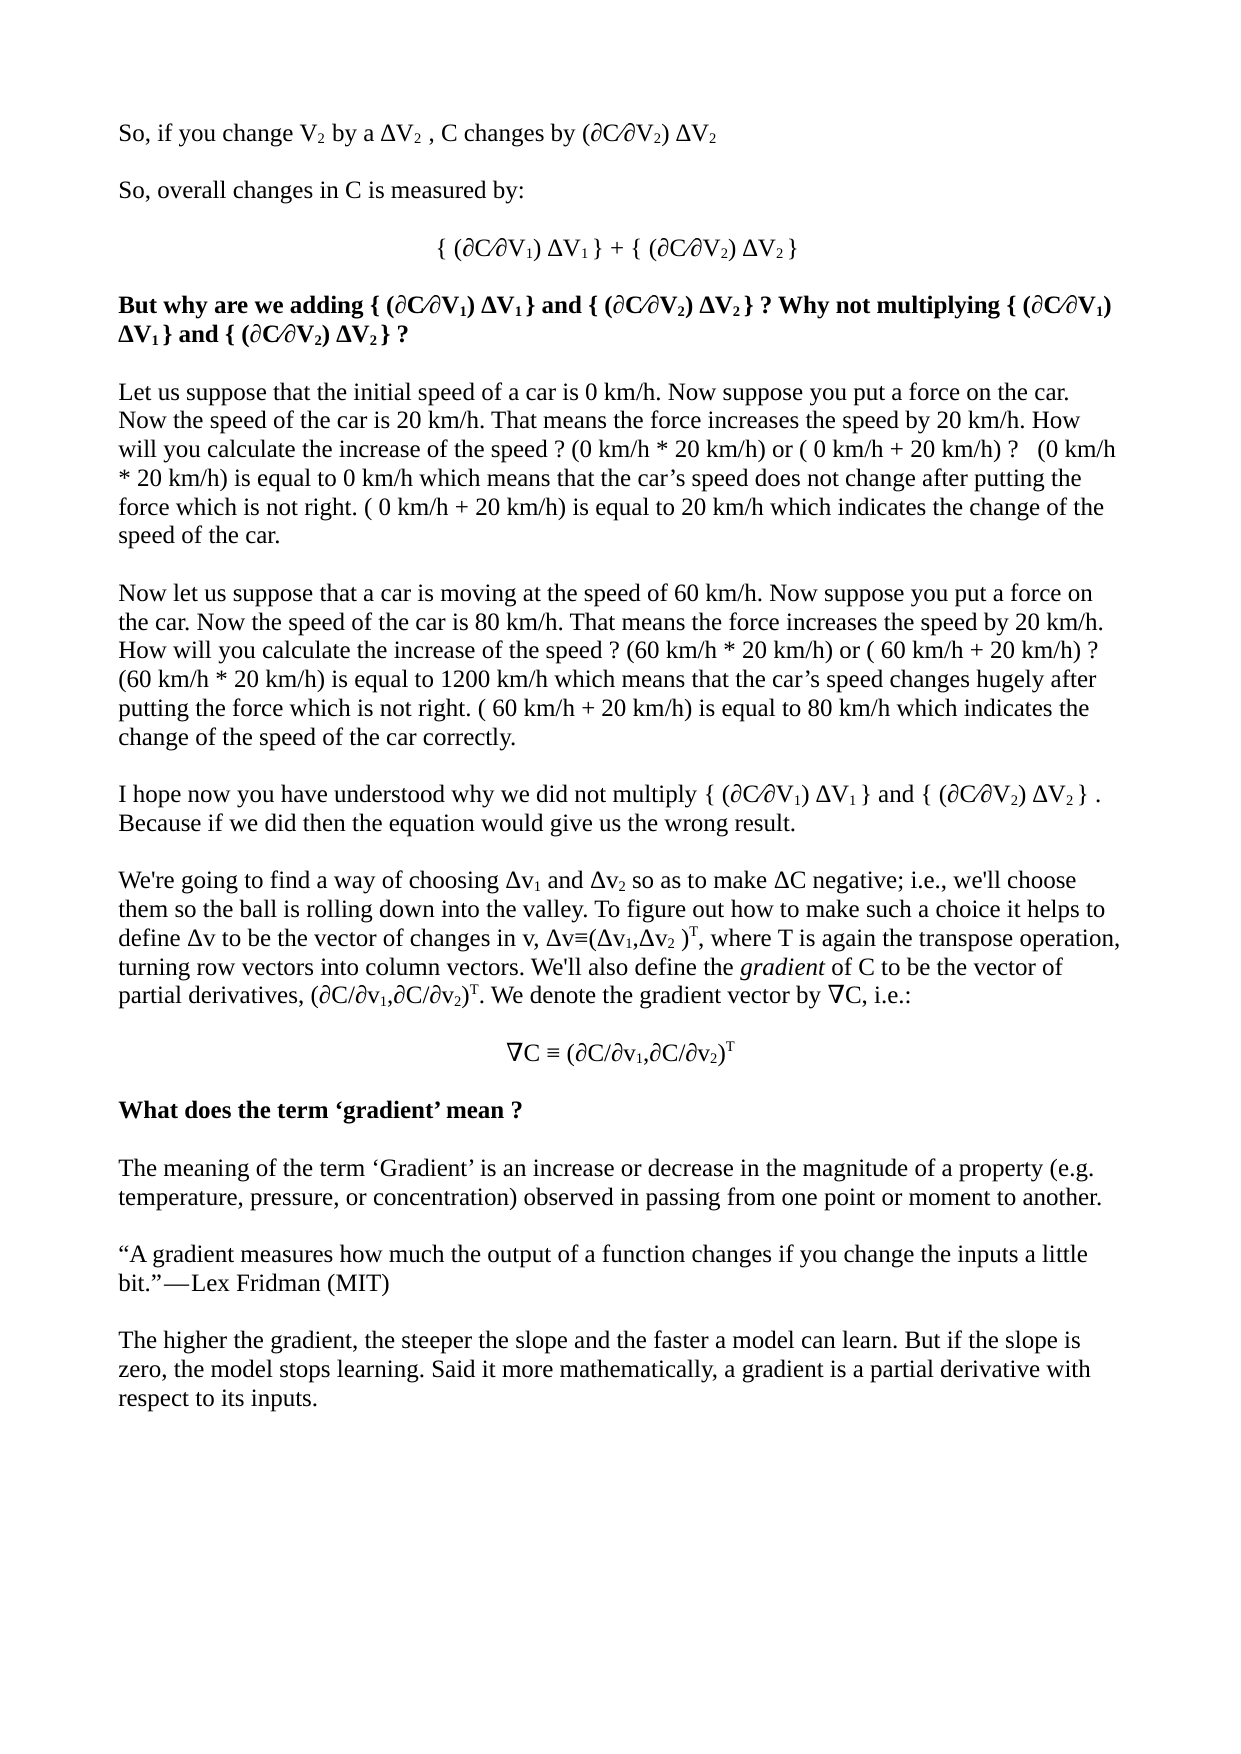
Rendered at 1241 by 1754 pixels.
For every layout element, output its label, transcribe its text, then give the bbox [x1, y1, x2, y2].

text So, if you change V2 by a ∆V2 , C changes by (∂C∕∂V2) ∆V2 [118, 118, 1122, 147]
text The higher the gradient, the steeper the slope and the faster a model can learn. But if the slope is zero, the model stops learning. Said it more mathematically, a gradient is a partial derivative with respect to its inputs. [118, 1326, 1122, 1412]
text We're going to find a way of choosing Δv1 and Δv2 so as to make ΔC negative; i.e., we'll choose them so the ball is rolling down into the valley. To figure out how to make such a choice it helps to define Δv to be the vector of changes in v, Δv≡(Δv1,Δv2 )T, where T is again the transpose operation, turning row vectors into column vectors. We'll also define the gradient of C to be the vector of partial derivatives, (∂C/∂v1,∂C/∂v2)T. We denote the gradient vector by ∇C, i.e.: [118, 866, 1122, 1009]
text But why are we adding { (∂C∕∂V1) ∆V1 } and { (∂C∕∂V2) ∆V2 } ? Why not multiplying { (∂C∕∂V1) ∆V1 } and { (∂C∕∂V2) ∆V2 } ? [118, 291, 1122, 348]
text ∇C ≡ (∂C/∂v1,∂C/∂v2)T [118, 1038, 1122, 1067]
text What does the term ‘gradient’ mean ? [118, 1096, 1122, 1124]
text The meaning of the term ‘Gradient’ is an increase or decrease in the magnitude of a property (e.g. temperature, pressure, or concentration) observed in passing from one point or moment to another. [118, 1153, 1122, 1211]
text { (∂C∕∂V1) ∆V1 } + { (∂C∕∂V2) ∆V2 } [118, 233, 1122, 262]
text So, overall changes in C is measured by: [118, 176, 1122, 204]
text Now let us suppose that a car is moving at the speed of 60 km/h. Now suppose you put a force on the car. Now the speed of the car is 80 km/h. That means the force increases the speed by 20 km/h. How will you calculate the increase of the speed ? (60 km/h * 20 km/h) or ( 60 km/h + 20 km/h) ? (60 km/h * 20 km/h) is equal to 1200 km/h which means that the car’s speed changes hugely after putting the force which is not right. ( 60 km/h + 20 km/h) is equal to 80 km/h which indicates the change of the speed of the car correctly. [118, 578, 1122, 751]
text “A gradient measures how much the output of a function changes if you change the inputs a little bit.” — Lex Fridman (MIT) [118, 1239, 1122, 1297]
text Let us suppose that the initial speed of a car is 0 km/h. Now suppose you put a force on the car. Now the speed of the car is 20 km/h. That means the force increases the speed by 20 km/h. How will you calculate the increase of the speed ? (0 km/h * 20 km/h) or ( 0 km/h + 20 km/h) ? (0 km/h * 20 km/h) is equal to 0 km/h which means that the car’s speed does not change after putting the force which is not right. ( 0 km/h + 20 km/h) is equal to 20 km/h which indicates the change of the speed of the car. [118, 377, 1122, 549]
text I hope now you have understood why we did not multiply { (∂C∕∂V1) ∆V1 } and { (∂C∕∂V2) ∆V2 } . Because if we did then the equation would give us the wrong result. [118, 779, 1122, 837]
